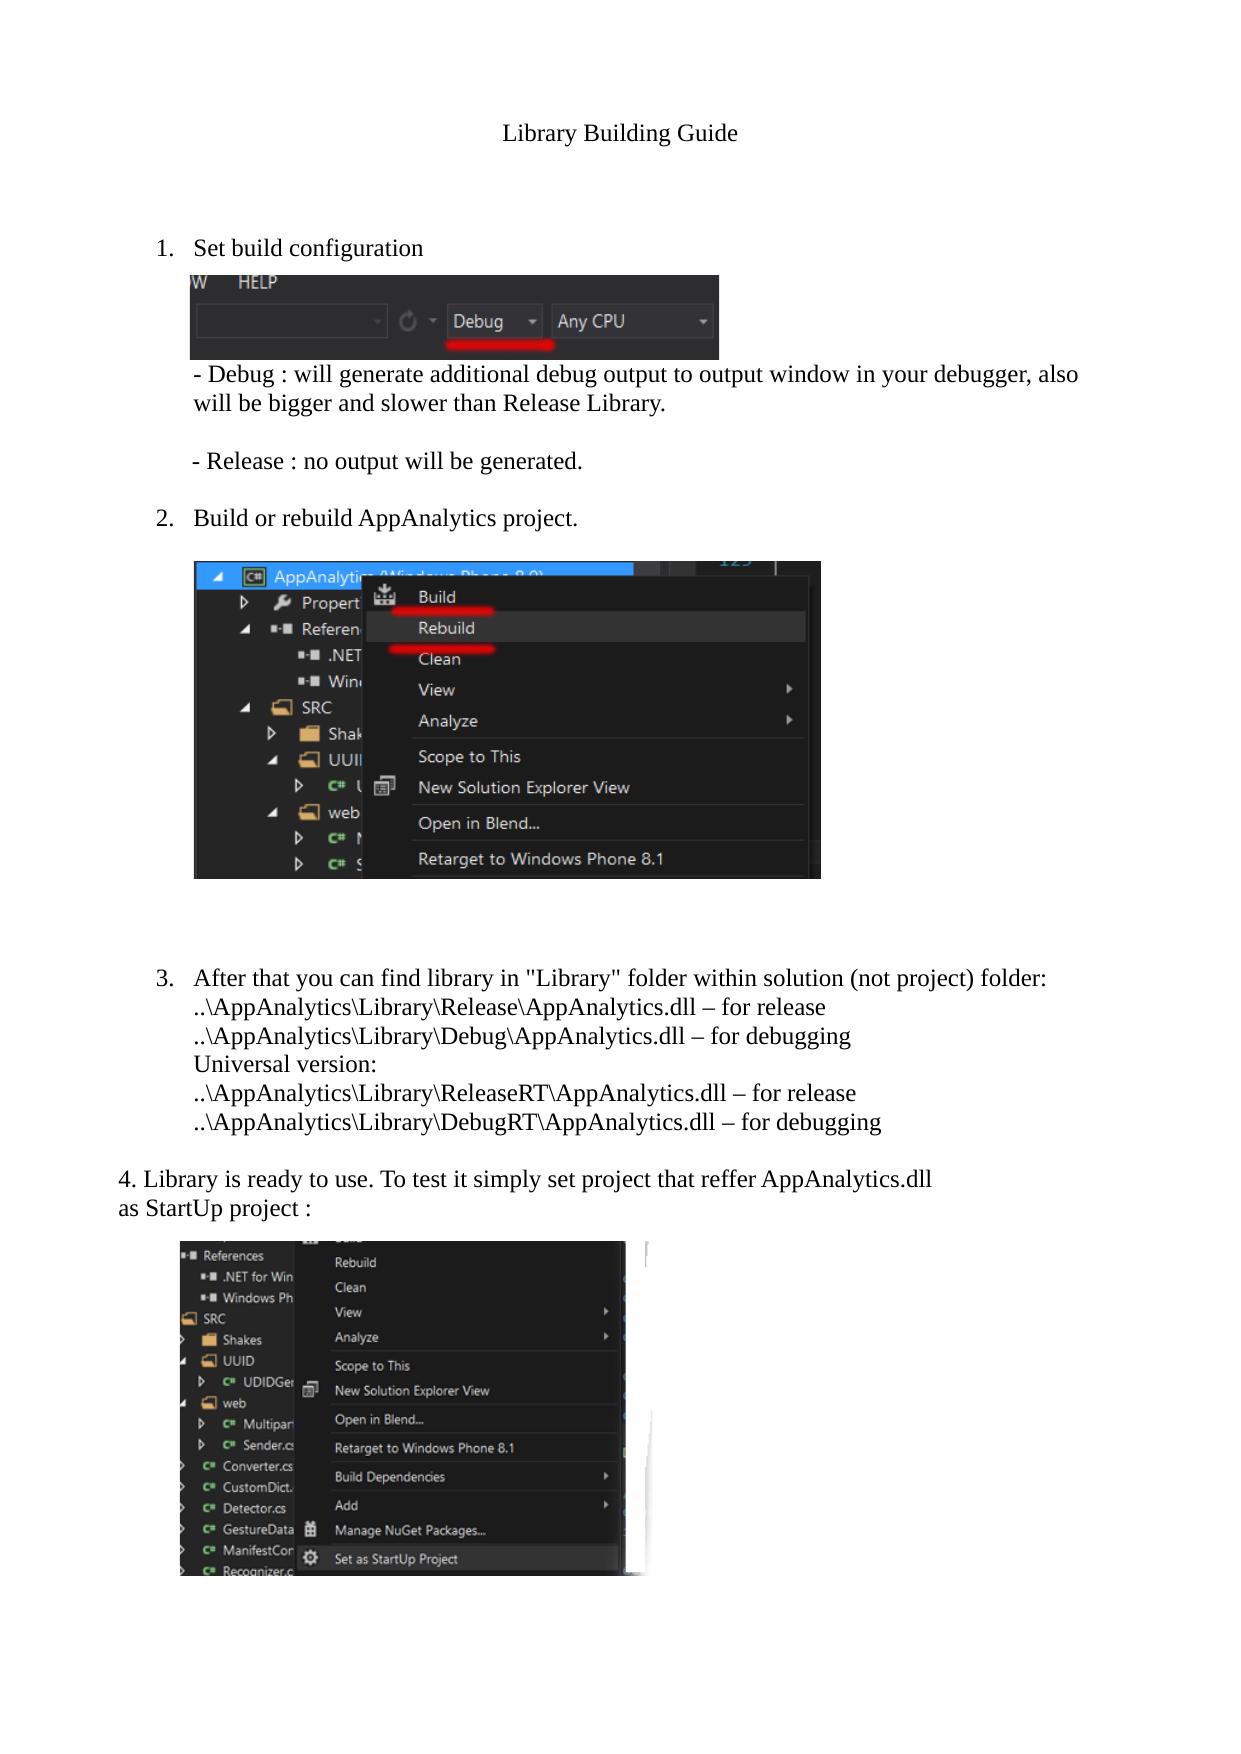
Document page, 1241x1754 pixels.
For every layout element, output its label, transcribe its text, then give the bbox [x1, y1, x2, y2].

text Library Building Guide [118, 118, 1122, 147]
list ..\AppAnalytics\Library\Debug\AppAnalytics.dll – for debugging [156, 1021, 1122, 1049]
picture [179, 1241, 778, 1576]
list Universal version: [156, 1049, 1122, 1078]
list Build or rebuild AppAnalytics project. [156, 503, 1122, 532]
list Set build configuration [156, 233, 1122, 262]
list ..\AppAnalytics\Library\Release\AppAnalytics.dll – for release [156, 992, 1122, 1021]
list After that you can find library in "Library" folder within solution (not project) folder: [156, 963, 1122, 992]
picture [193, 561, 821, 879]
list ..\AppAnalytics\Library\DebugRT\AppAnalytics.dll – for debugging [156, 1107, 1122, 1136]
text - Release : no output will be generated. [118, 446, 1122, 474]
text as StartUp project : [118, 1193, 1122, 1222]
list ..\AppAnalytics\Library\ReleaseRT\AppAnalytics.dll – for release [156, 1078, 1122, 1107]
text 4. Library is ready to use. To test it simply set project that reffer AppAnalytics.dll [118, 1164, 1122, 1193]
list - Debug : will generate additional debug output to output window in your debugger, also will be bigger and slower than Release Library. [156, 262, 1122, 417]
picture [189, 275, 720, 360]
